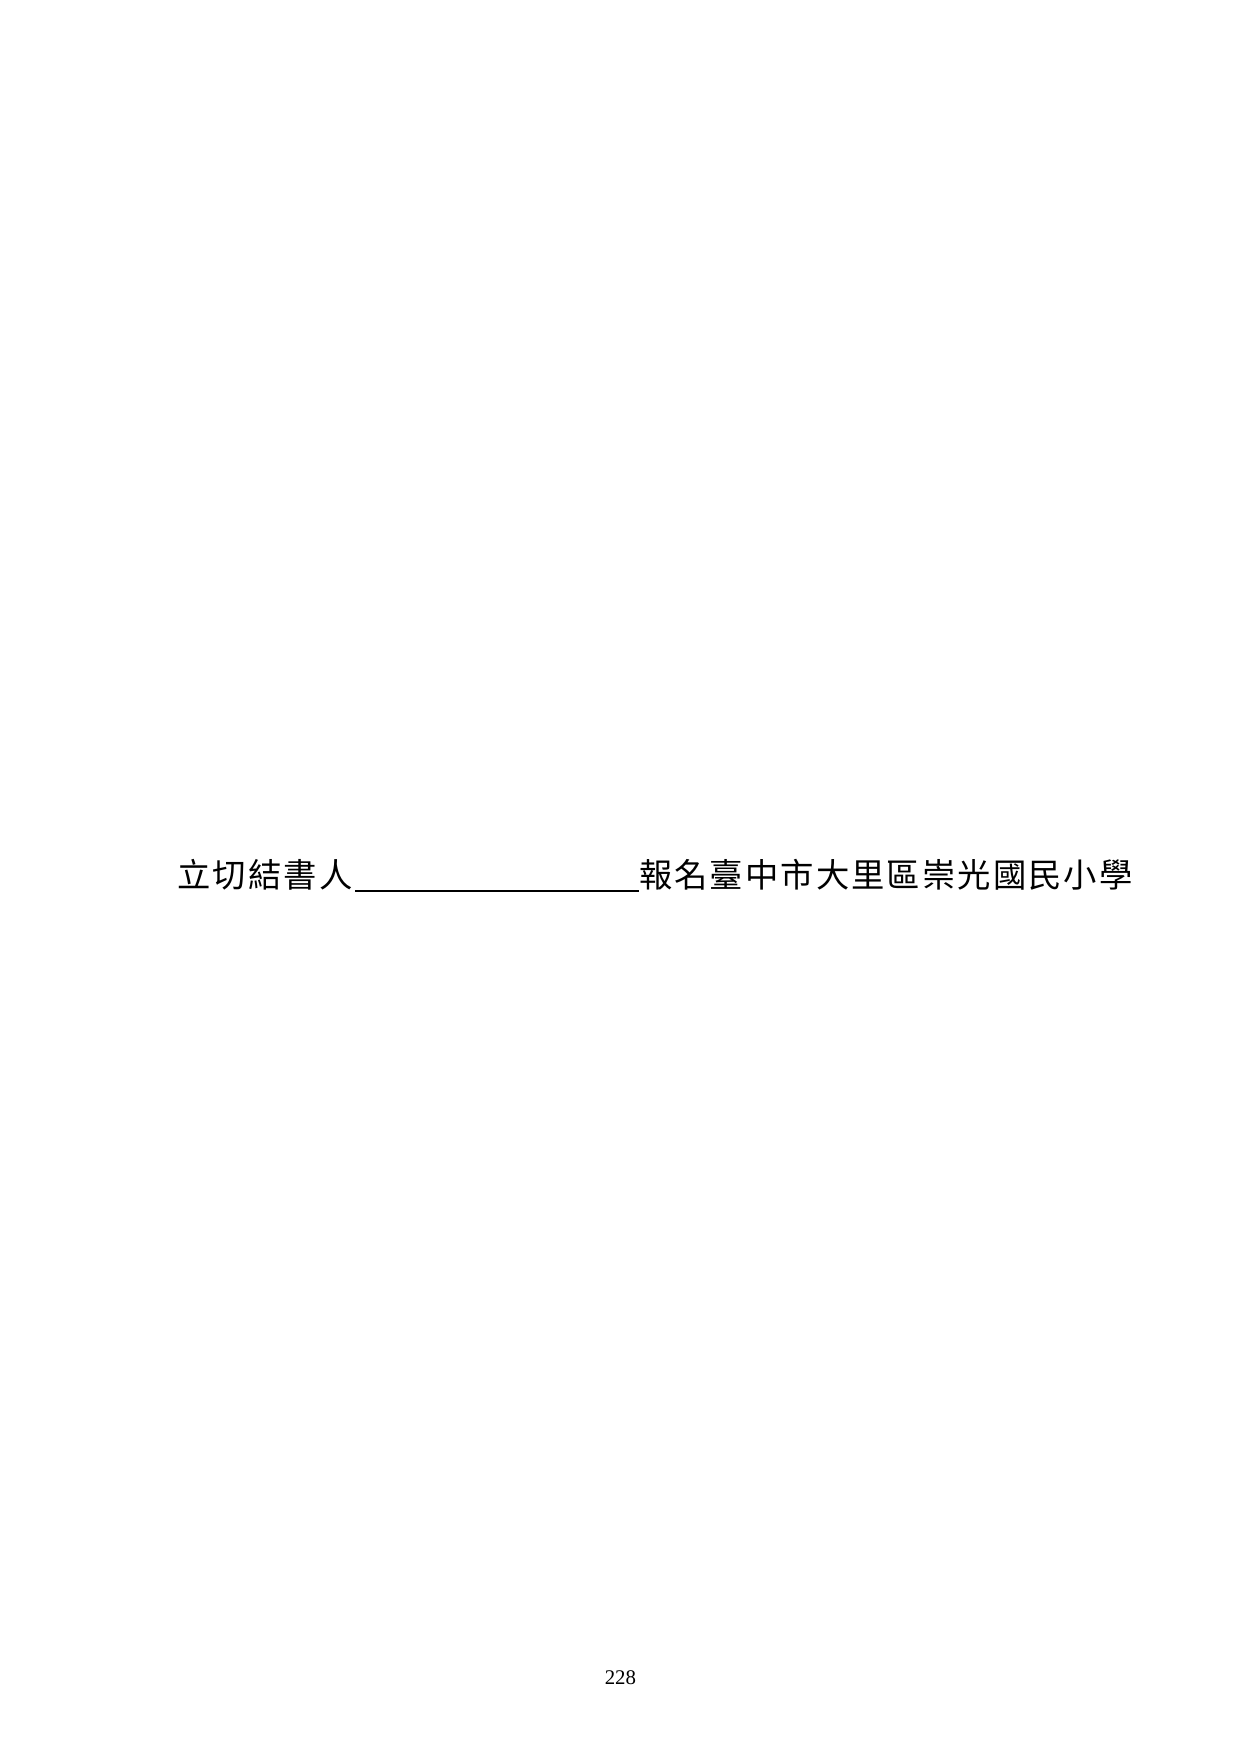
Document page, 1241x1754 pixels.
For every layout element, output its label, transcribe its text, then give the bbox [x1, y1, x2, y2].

text 立切結書人 報名臺中市大里區崇光國民小學 [106, 831, 1134, 893]
